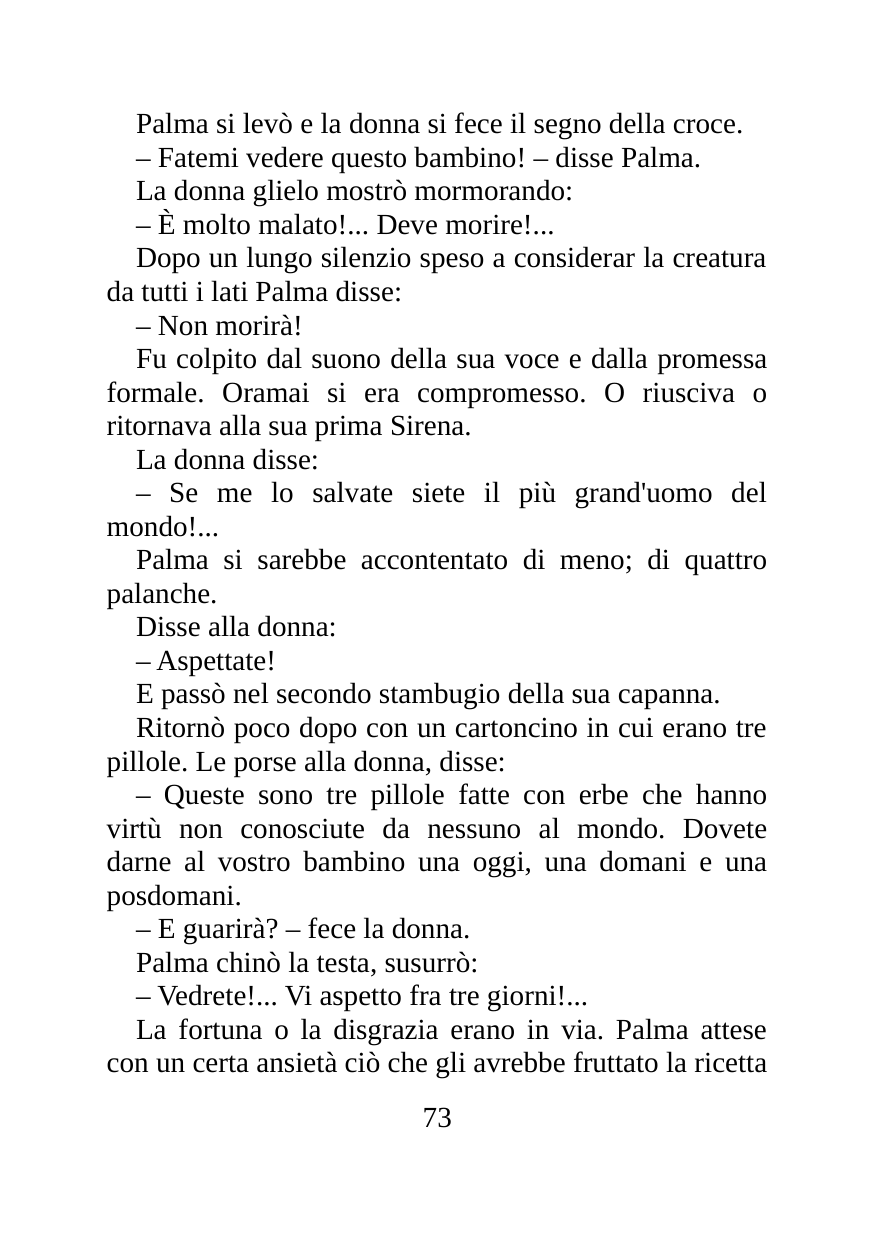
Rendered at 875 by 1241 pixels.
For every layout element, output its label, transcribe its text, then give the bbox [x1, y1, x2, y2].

text Disse alla donna: [106, 609, 768, 643]
text E passò nel secondo stambugio della sua capanna. [106, 677, 768, 710]
text La donna disse: [106, 442, 768, 475]
text ‒ Fatemi vedere questo bambino! ‒ disse Palma. [106, 140, 768, 173]
text ‒ Vedrete!... Vi aspetto fra tre giorni!... [106, 978, 768, 1012]
text Palma chinò la testa, susurrò: [106, 945, 768, 978]
text ‒ Aspettate! [106, 643, 768, 677]
text ‒ Non morirà! [106, 308, 768, 341]
text Palma si levò e la donna si fece il segno della croce. [106, 106, 768, 140]
text Dopo un lungo silenzio speso a considerar la creatura da tutti i lati Palma disse: [106, 241, 768, 308]
text Fu colpito dal suono della sua voce e dalla promessa formale. Oramai si era compromesso. O riusciva o ritornava alla sua prima Sirena. [106, 341, 768, 442]
text Palma si sarebbe accontentato di meno; di quattro palanche. [106, 542, 768, 609]
text ‒ E guarirà? ‒ fece la donna. [106, 911, 768, 945]
text ‒ È molto malato!... Deve morire!... [106, 207, 768, 241]
text La fortuna o la disgrazia erano in via. Palma attese con un certa ansietà ciò che gli avrebbe fruttato la ricetta [106, 1012, 768, 1079]
text ‒ Se me lo salvate siete il più grand'uomo del mondo!... [106, 475, 768, 542]
text ‒ Queste sono tre pillole fatte con erbe che hanno virtù non conosciute da nessuno al mondo. Dovete darne al vostro bambino una oggi, una domani e una posdomani. [106, 777, 768, 911]
text Ritornò poco dopo con un cartoncino in cui erano tre pillole. Le porse alla donna, disse: [106, 710, 768, 777]
text La donna glielo mostrò mormorando: [106, 173, 768, 207]
